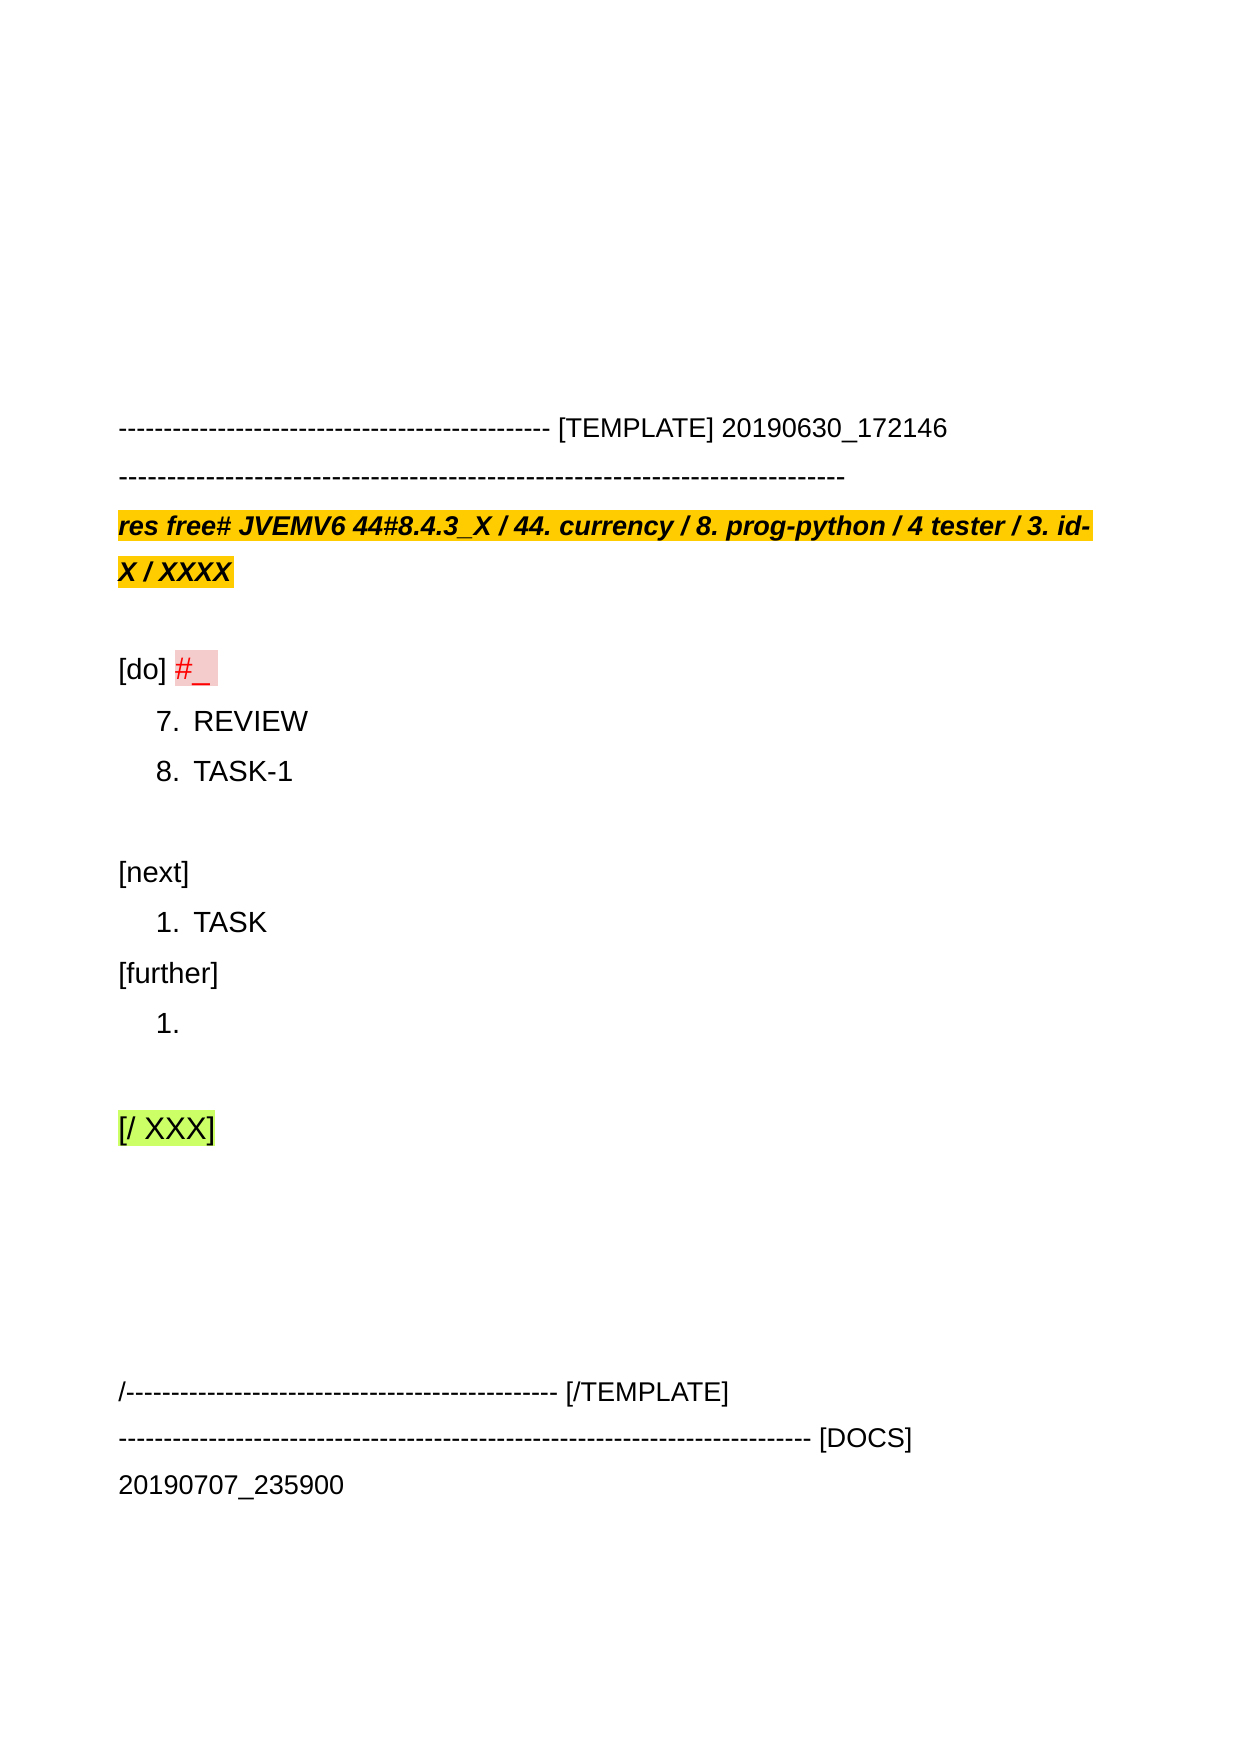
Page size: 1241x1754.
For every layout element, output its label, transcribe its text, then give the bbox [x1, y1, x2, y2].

text [do] #_ [118, 650, 1122, 686]
text [next] [118, 855, 1122, 888]
list REVIEW [156, 704, 1122, 738]
text [further] [118, 956, 1122, 989]
text --------------------------------------------------------------------------- [118, 459, 1122, 493]
text [/ XXX] [118, 1056, 1122, 1146]
text res free# JVEMV6 44#8.4.3_X / 44. currency / 8. prog-python / 4 tester / 3. id-X / XXXX [118, 509, 1122, 588]
text ----------------------------------------------------------------------------- [DOCS] 20190707_235900 [118, 1422, 1122, 1501]
list TASK [156, 905, 1122, 939]
text /------------------------------------------------ [/TEMPLATE] [118, 1376, 1122, 1407]
text ------------------------------------------------ [TEMPLATE] 20190630_172146 [118, 412, 1122, 444]
list TASK-1 [156, 754, 1122, 788]
